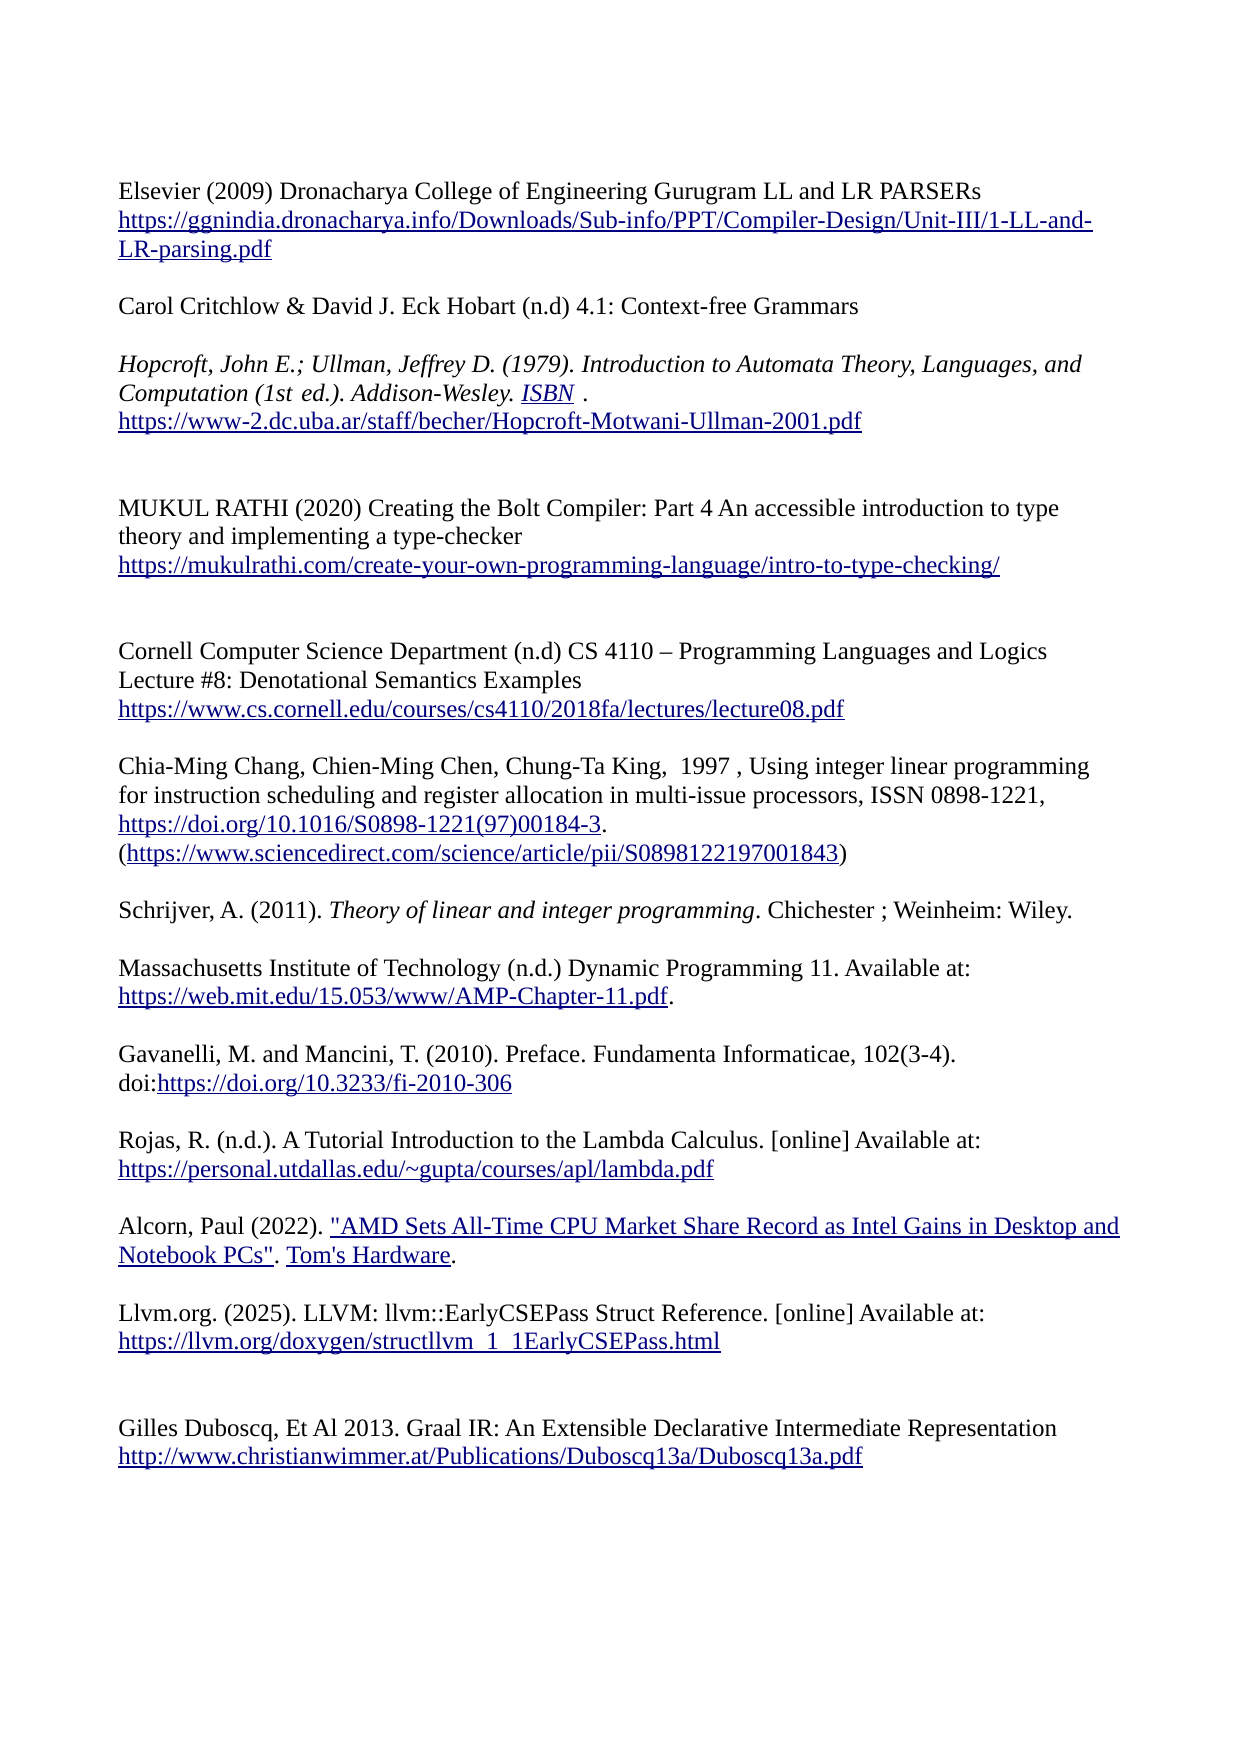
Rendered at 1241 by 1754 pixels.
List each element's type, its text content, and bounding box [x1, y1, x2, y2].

text Chia-Ming Chang, Chien-Ming Chen, Chung-Ta King, 1997 , Using integer linear programming for instruction scheduling and register allocation in multi-issue processors, ISSN 0898-1221, https://doi.org/10.1016/S0898-1221(97)00184-3. [118, 751, 1122, 838]
text Elsevier (2009) Dronacharya College of Engineering Gurugram LL and LR PARSERs [118, 176, 1122, 205]
text https://www-2.dc.uba.ar/staff/becher/Hopcroft-Motwani-Ullman-2001.pdf [118, 406, 1122, 435]
text Massachusetts Institute of Technology (n.d.) Dynamic Programming 11. Available at: https://web.mit.edu/15.053/www/AMP-Chapter-11.pdf. [118, 953, 1122, 1010]
text https://www.cs.cornell.edu/courses/cs4110/2018fa/lectures/lecture08.pdf [118, 694, 1122, 723]
text Hopcroft, John E.; Ullman, Jeffrey D. (1979). Introduction to Automata Theory, Languages, and Computation (1st ed.). Addison-Wesley. ISBN . [118, 349, 1122, 406]
text Rojas, R. (n.d.). A Tutorial Introduction to the Lambda Calculus. [online] Available at: https://personal.utdallas.edu/~gupta/courses/apl/lambda.pdf ‌ [118, 1125, 1122, 1183]
text Gavanelli, M. and Mancini, T. (2010). Preface. Fundamenta Informaticae, 102(3-4). doi:https://doi.org/10.3233/fi-2010-306 [118, 1039, 1122, 1096]
text https://ggnindia.dronacharya.info/Downloads/Sub-info/PPT/Compiler-Design/Unit-III/1-LL-and-LR-parsing.pdf [118, 205, 1122, 263]
text Llvm.org. (2025). LLVM: llvm::EarlyCSEPass Struct Reference. [online] Available at: https://llvm.org/doxygen/structllvm_1_1EarlyCSEPass.html [118, 1298, 1122, 1355]
text (https://www.sciencedirect.com/science/article/pii/S0898122197001843) [118, 838, 1122, 866]
text Cornell Computer Science Department (n.d) CS 4110 – Programming Languages and Logics Lecture #8: Denotational Semantics Examples [118, 636, 1122, 694]
text Gilles Duboscq, Et Al 2013. Graal IR: An Extensible Declarative Intermediate Representation [118, 1413, 1122, 1441]
text https://mukulrathi.com/create-your-own-programming-language/intro-to-type-checking/ [118, 550, 1122, 579]
text http://www.christianwimmer.at/Publications/Duboscq13a/Duboscq13a.pdf [118, 1441, 1122, 1470]
text Alcorn, Paul (2022). "AMD Sets All-Time CPU Market Share Record as Intel Gains in Desktop and Notebook PCs". Tom's Hardware. [118, 1211, 1122, 1269]
text Schrijver, A. (2011). Theory of linear and integer programming. Chichester ; Weinheim: Wiley. [118, 895, 1122, 924]
text MUKUL RATHI (2020) Creating the Bolt Compiler: Part 4 An accessible introduction to type theory and implementing a type-checker [118, 493, 1122, 550]
text Carol Critchlow & David J. Eck Hobart (n.d) 4.1: Context-free Grammars [118, 291, 1122, 320]
